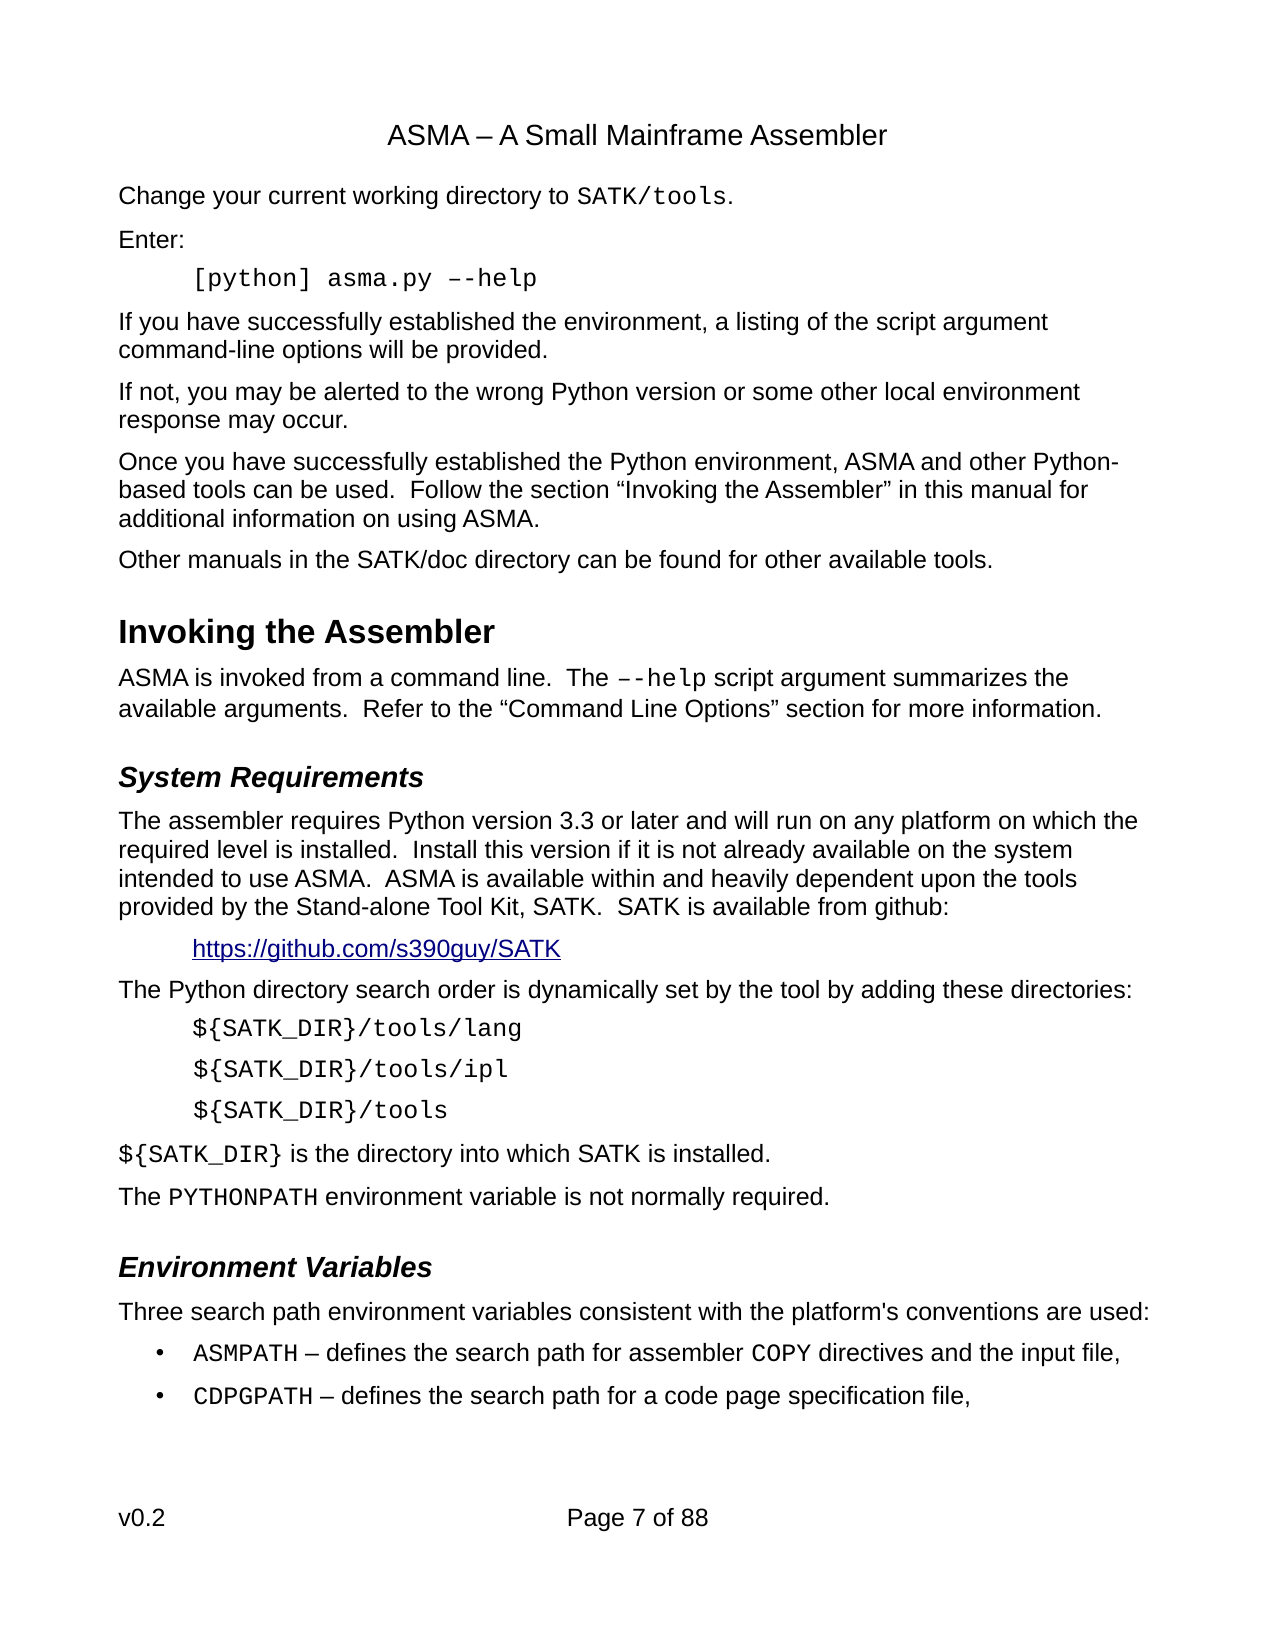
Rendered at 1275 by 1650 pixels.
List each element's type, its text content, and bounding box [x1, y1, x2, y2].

text ${SATK_DIR}/tools/lang [192, 1016, 1157, 1044]
text Once you have successfully established the Python environment, ASMA and other Python-based tools can be used. Follow the section “Invoking the Assembler” in this manual for additional information on using ASMA. [118, 447, 1157, 533]
text https://github.com/s390guy/SATK [192, 933, 1157, 962]
text [python] asma.py –-help [192, 266, 1157, 294]
text ${SATK_DIR}/tools/ipl [118, 1057, 1157, 1085]
subtitle System Requirements [118, 760, 1157, 793]
subtitle Invoking the Assembler [118, 612, 1157, 650]
text If you have successfully established the environment, a listing of the script argument command-line options will be provided. [118, 307, 1157, 364]
text Other manuals in the SATK/doc directory can be found for other available tools. [118, 545, 1157, 574]
text Enter: [118, 224, 1157, 253]
subtitle Environment Variables [118, 1250, 1157, 1284]
text ASMA is invoked from a command line. The –-help script argument summarizes the available arguments. Refer to the “Command Line Options” section for more information. [118, 663, 1157, 722]
text The Python directory search order is dynamically set by the tool by adding these directories: [118, 975, 1157, 1003]
text The assembler requires Python version 3.3 or later and will run on any platform on which the required level is installed. Install this version if it is not already available on the system intended to use ASMA. ASMA is available within and heavily dependent upon the tools provided by the Stand-alone Tool Kit, SATK. SATK is available from github: [118, 806, 1157, 921]
list CDPGPATH – defines the search path for a code page specification file, [156, 1381, 1157, 1412]
text ${SATK_DIR}/tools [118, 1098, 1157, 1126]
text Change your current working directory to SATK/tools. [118, 181, 1157, 212]
text ${SATK_DIR} is the directory into which SATK is installed. [118, 1138, 1157, 1169]
text If not, you may be alerted to the wrong Python version or some other local environment response may occur. [118, 377, 1157, 434]
text The PYTHONPATH environment variable is not normally required. [118, 1182, 1157, 1213]
text Three search path environment variables consistent with the platform's conventions are used: [118, 1296, 1157, 1325]
list ASMPATH – defines the search path for assembler COPY directives and the input file, [156, 1338, 1157, 1369]
